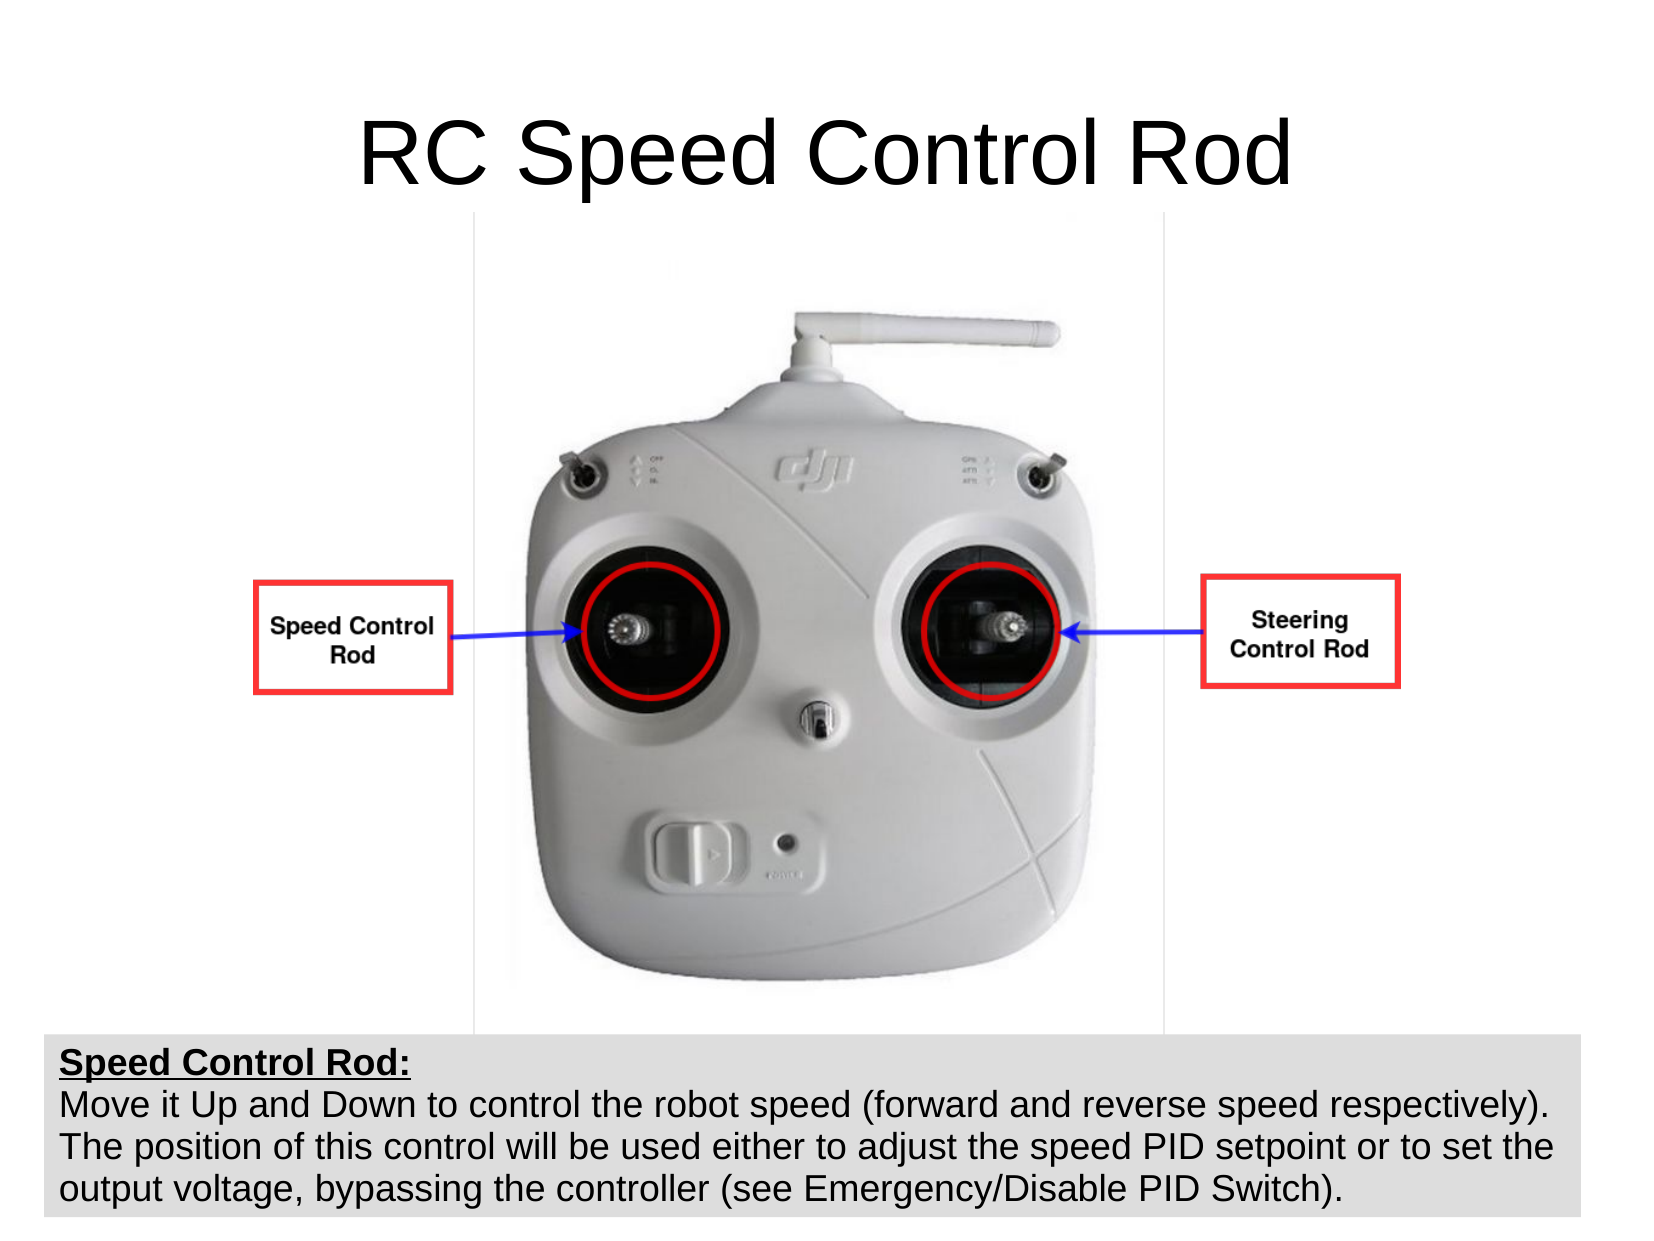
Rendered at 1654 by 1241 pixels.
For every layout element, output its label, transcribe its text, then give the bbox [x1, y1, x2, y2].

title RC Speed Control Rod [82, 49, 1571, 257]
text_box Speed Control Rod: Move it Up and Down to control the robot speed (forward and reverse speed respectively). The position of this control will be used either to adjust the speed PID setpoint or to set the output voltage, bypassing the controller (see Emergency/Disable PID Switch). [44, 1034, 1581, 1218]
picture [253, 212, 1401, 1034]
